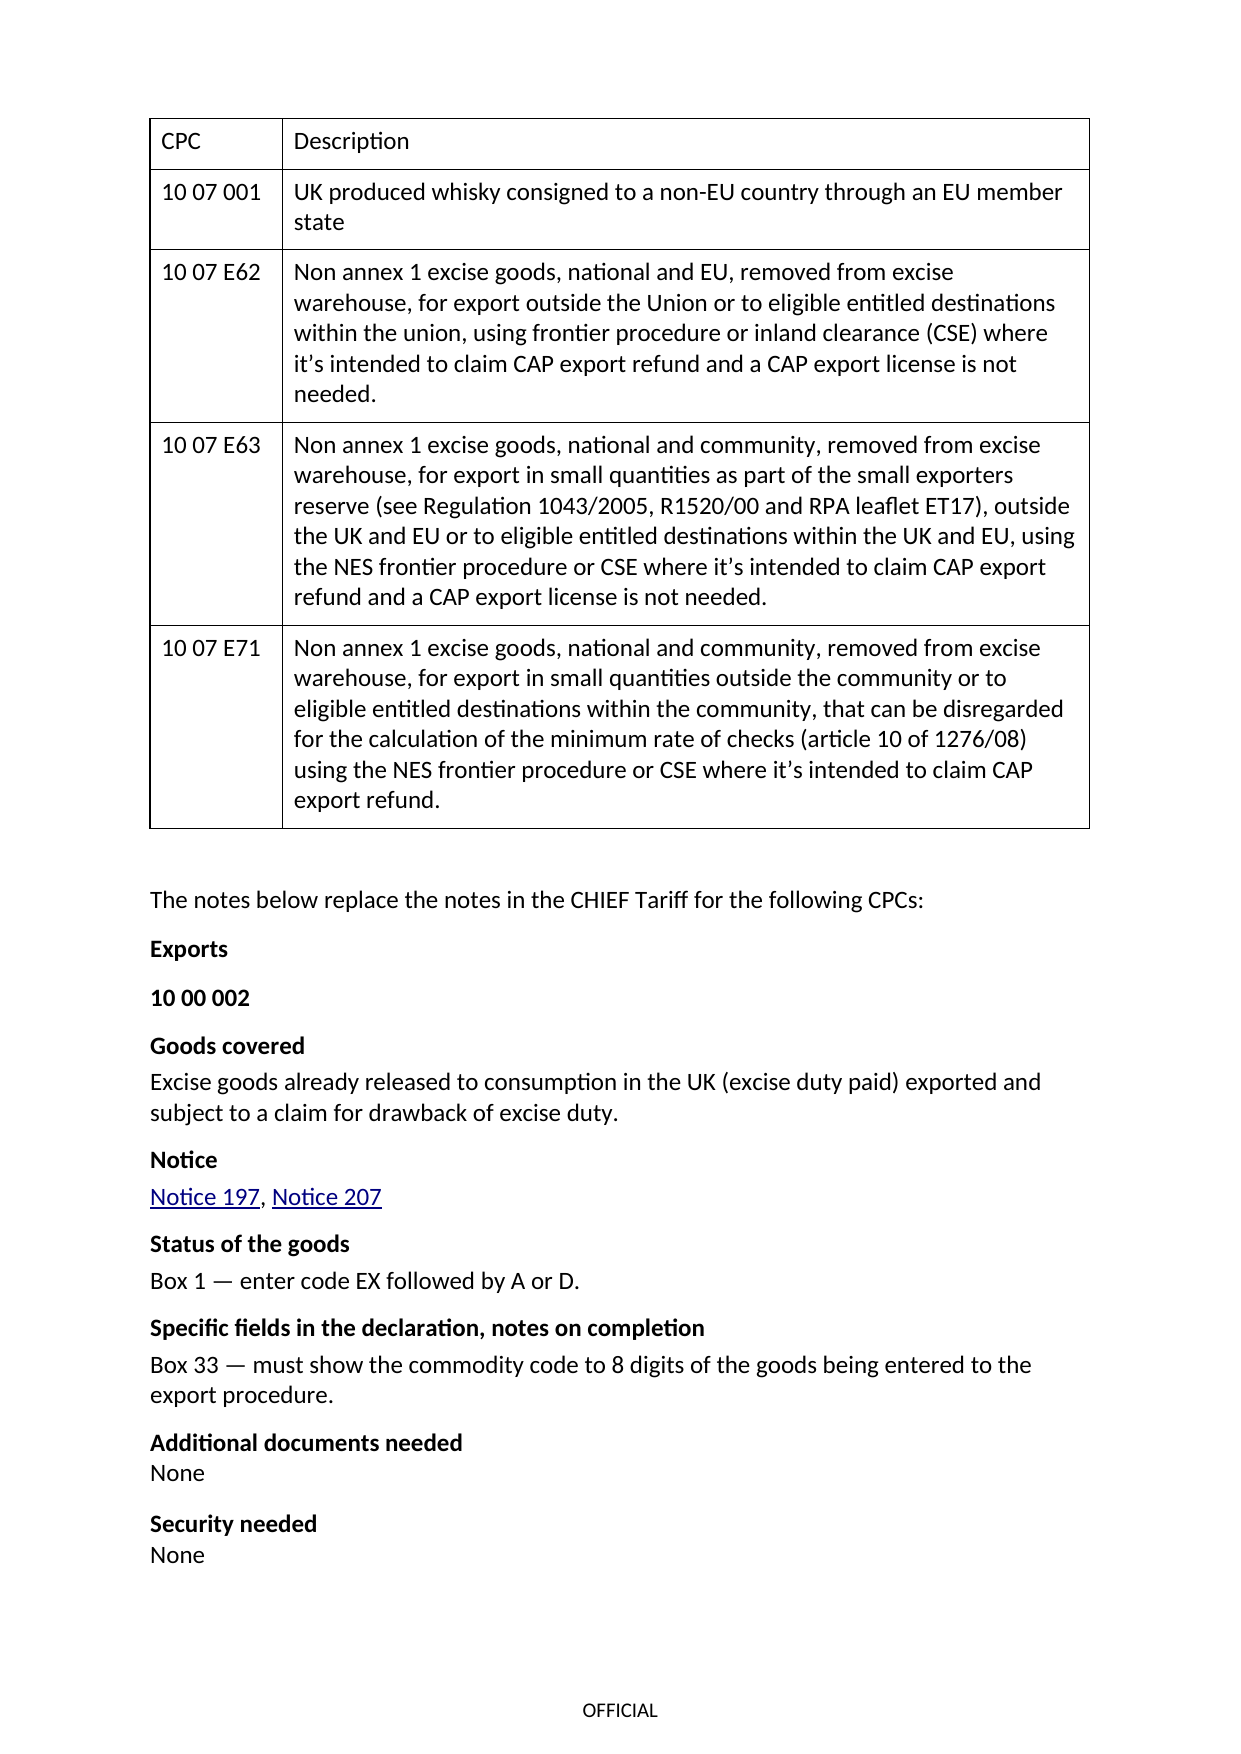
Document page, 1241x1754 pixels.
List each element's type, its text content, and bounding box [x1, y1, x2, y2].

table_cell Non annex 1 excise goods, national and community, removed from excise warehouse, for export in small quantities outside the community or to eligible entitled destinations within the community, that can be disregarded for the calculation of the minimum rate of checks (article 10 of 1276/08) using the NES frontier procedure or CSE where it’s intended to claim CAP export refund. [283, 626, 1089, 827]
subtitle Notice [150, 1144, 1090, 1175]
table_cell 10 07 E62 [151, 250, 282, 422]
table_header CPC [151, 119, 282, 168]
table_cell Non annex 1 excise goods, national and EU, removed from excise warehouse, for export outside the Union or to eligible entitled destinations within the union, using frontier procedure or inland clearance (CSE) where it’s intended to claim CAP export refund and a CAP export license is not needed. [283, 250, 1089, 422]
text Notice 197, Notice 207 [150, 1181, 1090, 1212]
subtitle Additional documents needed [150, 1427, 1090, 1457]
text None [150, 1457, 1090, 1488]
table_cell 10 07 E63 [151, 423, 282, 624]
table_header Description [283, 119, 1089, 168]
subtitle Exports [150, 933, 1090, 964]
table_cell Non annex 1 excise goods, national and community, removed from excise warehouse, for export in small quantities as part of the small exporters reserve (see Regulation 1043/2005, R1520/00 and RPA leaflet ET17), outside the UK and EU or to eligible entitled destinations within the UK and EU, using the NES frontier procedure or CSE where it’s intended to claim CAP export refund and a CAP export license is not needed. [283, 423, 1089, 624]
subtitle Status of the goods [150, 1228, 1090, 1259]
text The notes below replace the notes in the CHIEF Tariff for the following CPCs: [150, 884, 1090, 914]
subtitle Security needed [150, 1508, 1090, 1539]
subtitle 10 00 002 [150, 983, 1090, 1013]
table_cell UK produced whisky consigned to a non-EU country through an EU member state [283, 170, 1089, 249]
text Box 33 — must show the commodity code to 8 digits of the goods being entered to the export procedure. [150, 1349, 1090, 1410]
text Excise goods already released to consumption in the UK (excise duty paid) exported and subject to a claim for drawback of excise duty. [150, 1067, 1090, 1128]
subtitle Specific fields in the declaration, notes on completion [150, 1312, 1090, 1343]
text Box 1 — enter code EX followed by A or D. [150, 1265, 1090, 1296]
text None [150, 1539, 1090, 1569]
table_cell 10 07 001 [151, 170, 282, 249]
table_cell 10 07 E71 [151, 626, 282, 827]
subtitle Goods covered [150, 1030, 1090, 1060]
